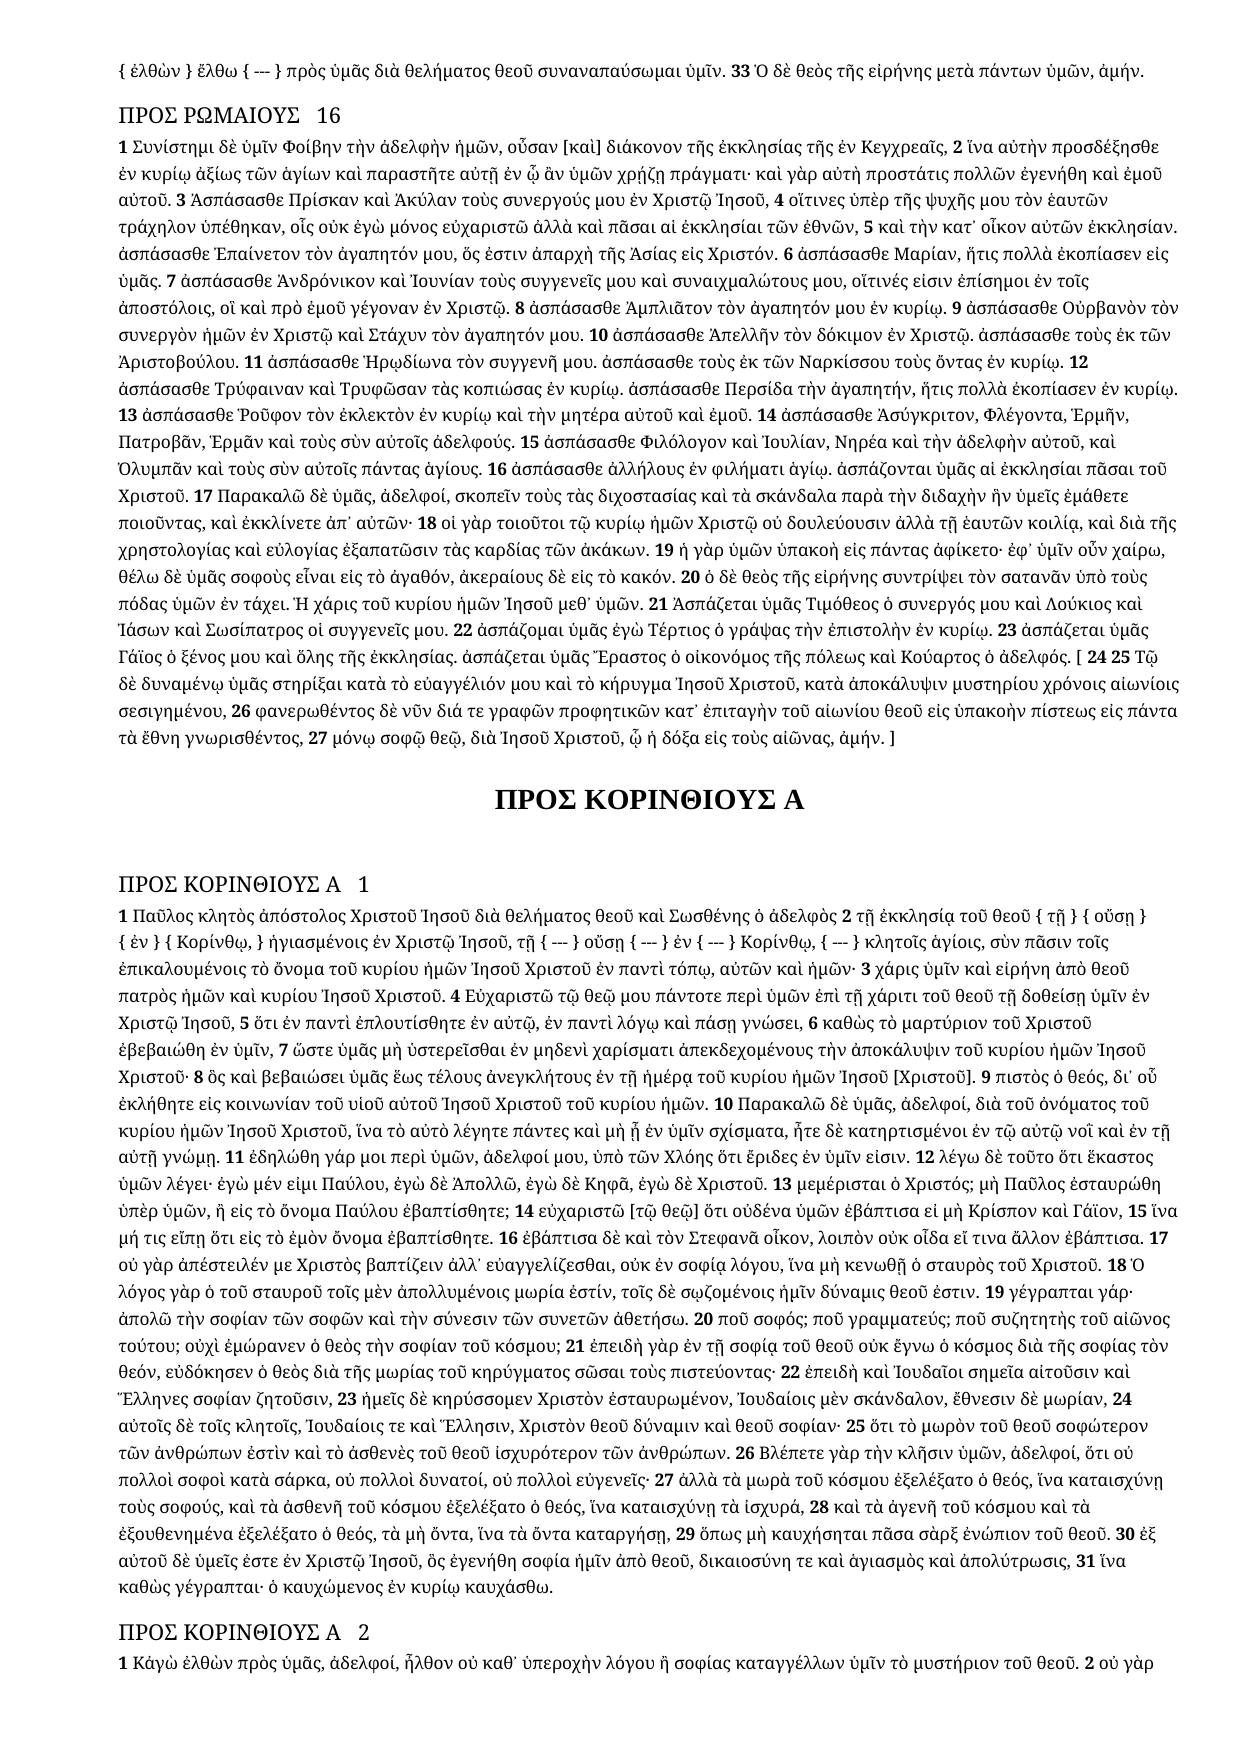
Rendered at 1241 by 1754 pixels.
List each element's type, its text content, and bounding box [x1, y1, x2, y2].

text ΠΡΟΣ ΚΟΡΙΝΘΙΟΥΣ Α 2 [118, 1617, 1181, 1647]
subtitle ΠΡΟΣ ΚΟΡΙΝΘΙΟΥΣ Α [118, 782, 1181, 816]
text 1 Παῦλος κλητὸς ἀπόστολος Χριστοῦ Ἰησοῦ διὰ θελήματος θεοῦ καὶ Σωσθένης ὁ ἀδελφὸς 2 τῇ ἐκκλησίᾳ τοῦ θεοῦ { τῇ } { οὔσῃ } { ἐν } { Κορίνθῳ, } ἡγιασμένοις ἐν Χριστῷ Ἰησοῦ, τῇ { --- } οὔσῃ { --- } ἐν { --- } Κορίνθῳ, { --- } κλητοῖς ἁγίοις, σὺν πᾶσιν τοῖς ἐπικαλουμένοις τὸ ὄνομα τοῦ κυρίου ἡμῶν Ἰησοῦ Χριστοῦ ἐν παντὶ τόπῳ, αὐτῶν καὶ ἡμῶν· 3 χάρις ὑμῖν καὶ εἰρήνη ἀπὸ θεοῦ πατρὸς ἡμῶν καὶ κυρίου Ἰησοῦ Χριστοῦ. 4 Εὐχαριστῶ τῷ θεῷ μου πάντοτε περὶ ὑμῶν ἐπὶ τῇ χάριτι τοῦ θεοῦ τῇ δοθείσῃ ὑμῖν ἐν Χριστῷ Ἰησοῦ, 5 ὅτι ἐν παντὶ ἐπλουτίσθητε ἐν αὐτῷ, ἐν παντὶ λόγῳ καὶ πάσῃ γνώσει, 6 καθὼς τὸ μαρτύριον τοῦ Χριστοῦ ἐβεβαιώθη ἐν ὑμῖν, 7 ὥστε ὑμᾶς μὴ ὑστερεῖσθαι ἐν μηδενὶ χαρίσματι ἀπεκδεχομένους τὴν ἀποκάλυψιν τοῦ κυρίου ἡμῶν Ἰησοῦ Χριστοῦ· 8 ὃς καὶ βεβαιώσει ὑμᾶς ἕως τέλους ἀνεγκλήτους ἐν τῇ ἡμέρᾳ τοῦ κυρίου ἡμῶν Ἰησοῦ [Χριστοῦ]. 9 πιστὸς ὁ θεός, δι᾽ οὗ ἐκλήθητε εἰς κοινωνίαν τοῦ υἱοῦ αὐτοῦ Ἰησοῦ Χριστοῦ τοῦ κυρίου ἡμῶν. 10 Παρακαλῶ δὲ ὑμᾶς, ἀδελφοί, διὰ τοῦ ὀνόματος τοῦ κυρίου ἡμῶν Ἰησοῦ Χριστοῦ, ἵνα τὸ αὐτὸ λέγητε πάντες καὶ μὴ ᾖ ἐν ὑμῖν σχίσματα, ἦτε δὲ κατηρτισμένοι ἐν τῷ αὐτῷ νοῒ καὶ ἐν τῇ αὐτῇ γνώμῃ. 11 ἐδηλώθη γάρ μοι περὶ ὑμῶν, ἀδελφοί μου, ὑπὸ τῶν Χλόης ὅτι ἔριδες ἐν ὑμῖν εἰσιν. 12 λέγω δὲ τοῦτο ὅτι ἕκαστος ὑμῶν λέγει· ἐγὼ μέν εἰμι Παύλου, ἐγὼ δὲ Ἀπολλῶ, ἐγὼ δὲ Κηφᾶ, ἐγὼ δὲ Χριστοῦ. 13 μεμέρισται ὁ Χριστός; μὴ Παῦλος ἐσταυρώθη ὑπὲρ ὑμῶν, ἢ εἰς τὸ ὄνομα Παύλου ἐβαπτίσθητε; 14 εὐχαριστῶ [τῷ θεῷ] ὅτι οὐδένα ὑμῶν ἐβάπτισα εἰ μὴ Κρίσπον καὶ Γάϊον, 15 ἵνα μή τις εἴπῃ ὅτι εἰς τὸ ἐμὸν ὄνομα ἐβαπτίσθητε. 16 ἐβάπτισα δὲ καὶ τὸν Στεφανᾶ οἶκον, λοιπὸν οὐκ οἶδα εἴ τινα ἄλλον ἐβάπτισα. 17 οὐ γὰρ ἀπέστειλέν με Χριστὸς βαπτίζειν ἀλλ᾽ εὐαγγελίζεσθαι, οὐκ ἐν σοφίᾳ λόγου, ἵνα μὴ κενωθῇ ὁ σταυρὸς τοῦ Χριστοῦ. 18 Ὁ λόγος γὰρ ὁ τοῦ σταυροῦ τοῖς μὲν ἀπολλυμένοις μωρία ἐστίν, τοῖς δὲ σῳζομένοις ἡμῖν δύναμις θεοῦ ἐστιν. 19 γέγραπται γάρ· ἀπολῶ τὴν σοφίαν τῶν σοφῶν καὶ τὴν σύνεσιν τῶν συνετῶν ἀθετήσω. 20 ποῦ σοφός; ποῦ γραμματεύς; ποῦ συζητητὴς τοῦ αἰῶνος τούτου; οὐχὶ ἐμώρανεν ὁ θεὸς τὴν σοφίαν τοῦ κόσμου; 21 ἐπειδὴ γὰρ ἐν τῇ σοφίᾳ τοῦ θεοῦ οὐκ ἔγνω ὁ κόσμος διὰ τῆς σοφίας τὸν θεόν, εὐδόκησεν ὁ θεὸς διὰ τῆς μωρίας τοῦ κηρύγματος σῶσαι τοὺς πιστεύοντας· 22 ἐπειδὴ καὶ Ἰουδαῖοι σημεῖα αἰτοῦσιν καὶ Ἕλληνες σοφίαν ζητοῦσιν, 23 ἡμεῖς δὲ κηρύσσομεν Χριστὸν ἐσταυρωμένον, Ἰουδαίοις μὲν σκάνδαλον, ἔθνεσιν δὲ μωρίαν, 24 αὐτοῖς δὲ τοῖς κλητοῖς, Ἰουδαίοις τε καὶ Ἕλλησιν, Χριστὸν θεοῦ δύναμιν καὶ θεοῦ σοφίαν· 25 ὅτι τὸ μωρὸν τοῦ θεοῦ σοφώτερον τῶν ἀνθρώπων ἐστὶν καὶ τὸ ἀσθενὲς τοῦ θεοῦ ἰσχυρότερον τῶν ἀνθρώπων. 26 Βλέπετε γὰρ τὴν κλῆσιν ὑμῶν, ἀδελφοί, ὅτι οὐ πολλοὶ σοφοὶ κατὰ σάρκα, οὐ πολλοὶ δυνατοί, οὐ πολλοὶ εὐγενεῖς· 27 ἀλλὰ τὰ μωρὰ τοῦ κόσμου ἐξελέξατο ὁ θεός, ἵνα καταισχύνῃ τοὺς σοφούς, καὶ τὰ ἀσθενῆ τοῦ κόσμου ἐξελέξατο ὁ θεός, ἵνα καταισχύνῃ τὰ ἰσχυρά, 28 καὶ τὰ ἀγενῆ τοῦ κόσμου καὶ τὰ ἐξουθενημένα ἐξελέξατο ὁ θεός, τὰ μὴ ὄντα, ἵνα τὰ ὄντα καταργήσῃ, 29 ὅπως μὴ καυχήσηται πᾶσα σὰρξ ἐνώπιον τοῦ θεοῦ. 30 ἐξ αὐτοῦ δὲ ὑμεῖς ἐστε ἐν Χριστῷ Ἰησοῦ, ὃς ἐγενήθη σοφία ἡμῖν ἀπὸ θεοῦ, δικαιοσύνη τε καὶ ἁγιασμὸς καὶ ἀπολύτρωσις, 31 ἵνα καθὼς γέγραπται· ὁ καυχώμενος ἐν κυρίῳ καυχάσθω. [118, 904, 1181, 1599]
text { ἐλθὼν } ἔλθω { --- } πρὸς ὑμᾶς διὰ θελήματος θεοῦ συναναπαύσωμαι ὑμῖν. 33 Ὁ δὲ θεὸς τῆς εἰρήνης μετὰ πάντων ὑμῶν, ἀμήν. [118, 59, 1181, 82]
text 1 Συνίστημι δὲ ὑμῖν Φοίβην τὴν ἀδελφὴν ἡμῶν, οὖσαν [καὶ] διάκονον τῆς ἐκκλησίας τῆς ἐν Κεγχρεαῖς, 2 ἵνα αὐτὴν προσδέξησθε ἐν κυρίῳ ἀξίως τῶν ἁγίων καὶ παραστῆτε αὐτῇ ἐν ᾧ ἂν ὑμῶν χρῄζῃ πράγματι· καὶ γὰρ αὐτὴ προστάτις πολλῶν ἐγενήθη καὶ ἐμοῦ αὐτοῦ. 3 Ἀσπάσασθε Πρίσκαν καὶ Ἀκύλαν τοὺς συνεργούς μου ἐν Χριστῷ Ἰησοῦ, 4 οἵτινες ὑπὲρ τῆς ψυχῆς μου τὸν ἑαυτῶν τράχηλον ὑπέθηκαν, οἷς οὐκ ἐγὼ μόνος εὐχαριστῶ ἀλλὰ καὶ πᾶσαι αἱ ἐκκλησίαι τῶν ἐθνῶν, 5 καὶ τὴν κατ᾽ οἶκον αὐτῶν ἐκκλησίαν. ἀσπάσασθε Ἐπαίνετον τὸν ἀγαπητόν μου, ὅς ἐστιν ἀπαρχὴ τῆς Ἀσίας εἰς Χριστόν. 6 ἀσπάσασθε Μαρίαν, ἥτις πολλὰ ἐκοπίασεν εἰς ὑμᾶς. 7 ἀσπάσασθε Ἀνδρόνικον καὶ Ἰουνίαν τοὺς συγγενεῖς μου καὶ συναιχμαλώτους μου, οἵτινές εἰσιν ἐπίσημοι ἐν τοῖς ἀποστόλοις, οἳ καὶ πρὸ ἐμοῦ γέγοναν ἐν Χριστῷ. 8 ἀσπάσασθε Ἀμπλιᾶτον τὸν ἀγαπητόν μου ἐν κυρίῳ. 9 ἀσπάσασθε Οὐρβανὸν τὸν συνεργὸν ἡμῶν ἐν Χριστῷ καὶ Στάχυν τὸν ἀγαπητόν μου. 10 ἀσπάσασθε Ἀπελλῆν τὸν δόκιμον ἐν Χριστῷ. ἀσπάσασθε τοὺς ἐκ τῶν Ἀριστοβούλου. 11 ἀσπάσασθε Ἡρῳδίωνα τὸν συγγενῆ μου. ἀσπάσασθε τοὺς ἐκ τῶν Ναρκίσσου τοὺς ὄντας ἐν κυρίῳ. 12 ἀσπάσασθε Τρύφαιναν καὶ Τρυφῶσαν τὰς κοπιώσας ἐν κυρίῳ. ἀσπάσασθε Περσίδα τὴν ἀγαπητήν, ἥτις πολλὰ ἐκοπίασεν ἐν κυρίῳ. 13 ἀσπάσασθε Ῥοῦφον τὸν ἐκλεκτὸν ἐν κυρίῳ καὶ τὴν μητέρα αὐτοῦ καὶ ἐμοῦ. 14 ἀσπάσασθε Ἀσύγκριτον, Φλέγοντα, Ἑρμῆν, Πατροβᾶν, Ἑρμᾶν καὶ τοὺς σὺν αὐτοῖς ἀδελφούς. 15 ἀσπάσασθε Φιλόλογον καὶ Ἰουλίαν, Νηρέα καὶ τὴν ἀδελφὴν αὐτοῦ, καὶ Ὀλυμπᾶν καὶ τοὺς σὺν αὐτοῖς πάντας ἁγίους. 16 ἀσπάσασθε ἀλλήλους ἐν φιλήματι ἁγίῳ. ἀσπάζονται ὑμᾶς αἱ ἐκκλησίαι πᾶσαι τοῦ Χριστοῦ. 17 Παρακαλῶ δὲ ὑμᾶς, ἀδελφοί, σκοπεῖν τοὺς τὰς διχοστασίας καὶ τὰ σκάνδαλα παρὰ τὴν διδαχὴν ἣν ὑμεῖς ἐμάθετε ποιοῦντας, καὶ ἐκκλίνετε ἀπ᾽ αὐτῶν· 18 οἱ γὰρ τοιοῦτοι τῷ κυρίῳ ἡμῶν Χριστῷ οὐ δουλεύουσιν ἀλλὰ τῇ ἑαυτῶν κοιλίᾳ, καὶ διὰ τῆς χρηστολογίας καὶ εὐλογίας ἐξαπατῶσιν τὰς καρδίας τῶν ἀκάκων. 19 ἡ γὰρ ὑμῶν ὑπακοὴ εἰς πάντας ἀφίκετο· ἐφ᾽ ὑμῖν οὖν χαίρω, θέλω δὲ ὑμᾶς σοφοὺς εἶναι εἰς τὸ ἀγαθόν, ἀκεραίους δὲ εἰς τὸ κακόν. 20 ὁ δὲ θεὸς τῆς εἰρήνης συντρίψει τὸν σατανᾶν ὑπὸ τοὺς πόδας ὑμῶν ἐν τάχει. Ἡ χάρις τοῦ κυρίου ἡμῶν Ἰησοῦ μεθ᾽ ὑμῶν. 21 Ἀσπάζεται ὑμᾶς Τιμόθεος ὁ συνεργός μου καὶ Λούκιος καὶ Ἰάσων καὶ Σωσίπατρος οἱ συγγενεῖς μου. 22 ἀσπάζομαι ὑμᾶς ἐγὼ Τέρτιος ὁ γράψας τὴν ἐπιστολὴν ἐν κυρίῳ. 23 ἀσπάζεται ὑμᾶς Γάϊος ὁ ξένος μου καὶ ὅλης τῆς ἐκκλησίας. ἀσπάζεται ὑμᾶς Ἔραστος ὁ οἰκονόμος τῆς πόλεως καὶ Κούαρτος ὁ ἀδελφός. [ 24 25 Τῷ δὲ δυναμένῳ ὑμᾶς στηρίξαι κατὰ τὸ εὐαγγέλιόν μου καὶ τὸ κήρυγμα Ἰησοῦ Χριστοῦ, κατὰ ἀποκάλυψιν μυστηρίου χρόνοις αἰωνίοις σεσιγημένου, 26 φανερωθέντος δὲ νῦν διά τε γραφῶν προφητικῶν κατ᾽ ἐπιταγὴν τοῦ αἰωνίου θεοῦ εἰς ὑπακοὴν πίστεως εἰς πάντα τὰ ἔθνη γνωρισθέντος, 27 μόνῳ σοφῷ θεῷ, διὰ Ἰησοῦ Χριστοῦ, ᾧ ἡ δόξα εἰς τοὺς αἰῶνας, ἀμήν. ] [118, 135, 1181, 749]
text ΠΡΟΣ ΚΟΡΙΝΘΙΟΥΣ Α 1 [118, 869, 1181, 899]
text ΠΡΟΣ ΡΩΜΑΙΟΥΣ 16 [118, 101, 1181, 130]
text 1 Κἀγὼ ἐλθὼν πρὸς ὑμᾶς, ἀδελφοί, ἦλθον οὐ καθ᾽ ὑπεροχὴν λόγου ἢ σοφίας καταγγέλλων ὑμῖν τὸ μυστήριον τοῦ θεοῦ. 2 οὐ γὰρ [118, 1651, 1181, 1674]
